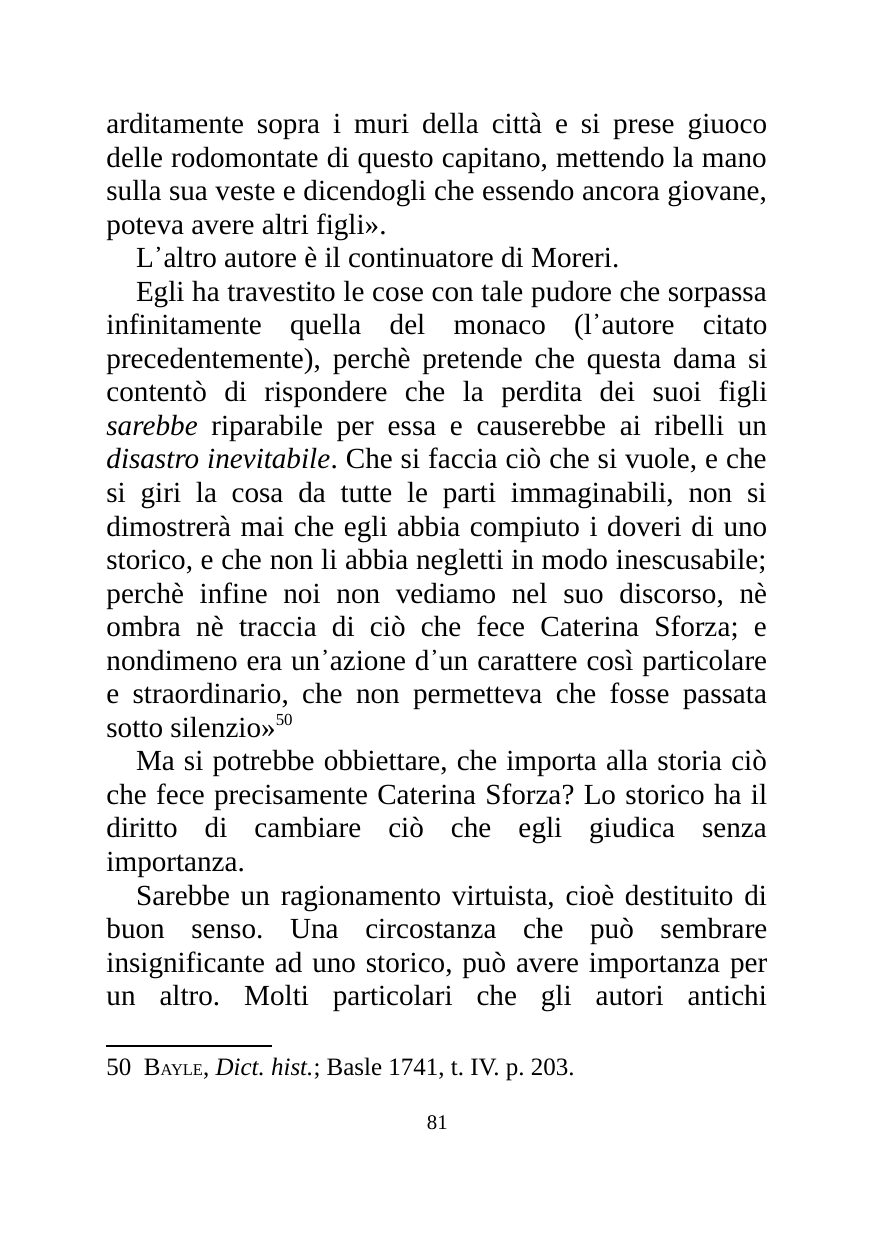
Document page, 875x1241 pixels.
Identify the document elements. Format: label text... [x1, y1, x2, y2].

text L᾽altro autore è il continuatore di Moreri. [106, 240, 768, 274]
text Egli ha travestito le cose con tale pudore che sorpassa infinitamente quella del monaco (l᾽autore citato precedentemente), perchè pretende che questa dama si contentò di rispondere che la perdita dei suoi figli sarebbe riparabile per essa e causerebbe ai ribelli un disastro inevitabile. Che si faccia ciò che si vuole, e che si giri la cosa da tutte le parti immaginabili, non si dimostrerà mai che egli abbia compiuto i doveri di uno storico, e che non li abbia negletti in modo inescusabile; perchè infine noi non vediamo nel suo discorso, nè ombra nè traccia di ciò che fece Caterina Sforza; e nondimeno era un᾽azione d᾽un carattere così particolare e straordinario, che non permetteva che fosse passata sotto silenzio» [106, 274, 768, 743]
text Sarebbe un ragionamento virtuista, cioè destituito di buon senso. Una circostanza che può sembrare insignificante ad uno storico, può avere importanza per un altro. Molti particolari che gli autori antichi [106, 878, 768, 1012]
text Ma si potrebbe obbiettare, che importa alla storia ciò che fece precisamente Caterina Sforza? Lo storico ha il diritto di cambiare ciò che egli giudica senza importanza. [106, 743, 768, 878]
text arditamente sopra i muri della città e si prese giuoco delle rodomontate di questo capitano, mettendo la mano sulla sua veste e dicendogli che essendo ancora giovane, poteva avere altri figli». [106, 106, 768, 240]
text Bayle, Dict. hist.; Basle 1741, t. IV. p. 203. [106, 1052, 768, 1080]
